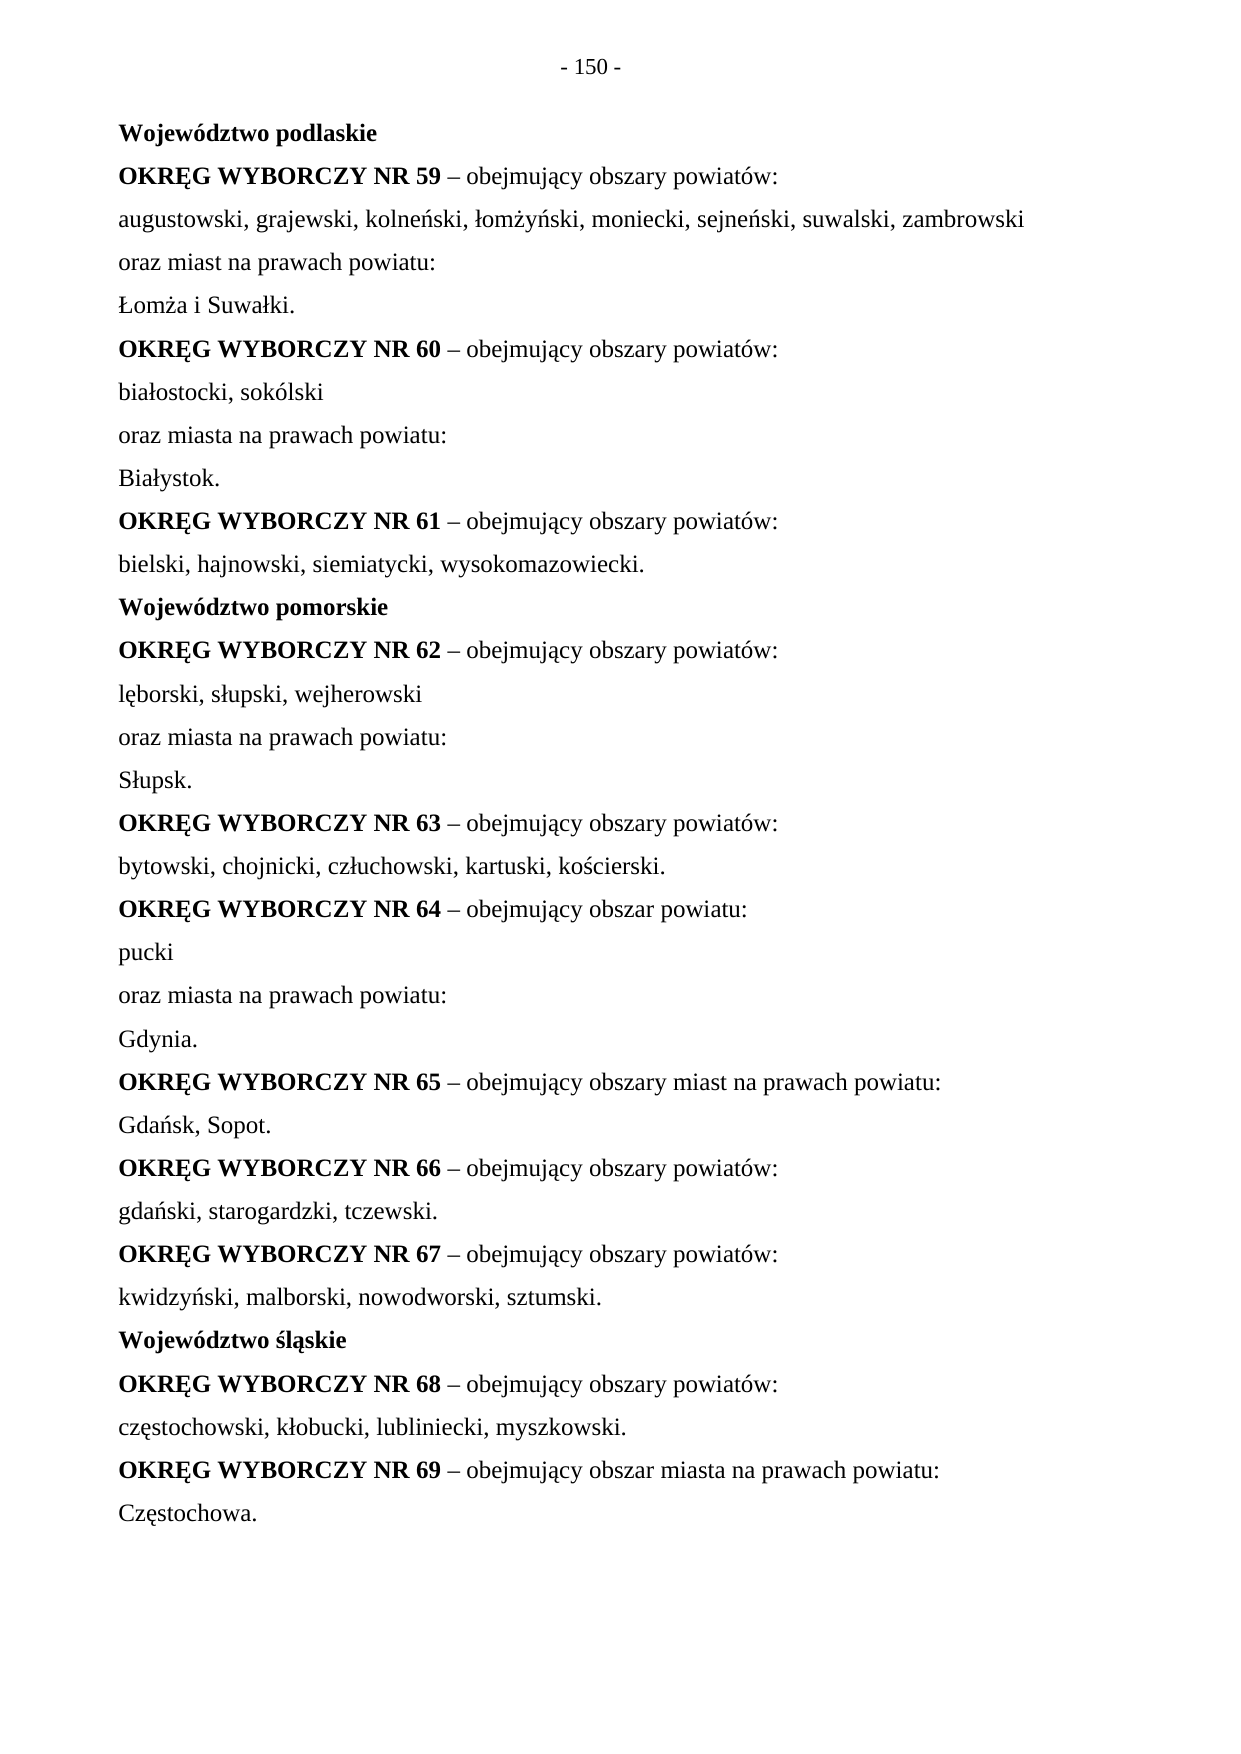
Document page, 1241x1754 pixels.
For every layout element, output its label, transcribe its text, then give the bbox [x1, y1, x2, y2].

text oraz miasta na prawach powiatu: [118, 420, 1122, 449]
text OKRĘG WYBORCZY NR 64 – obejmujący obszar powiatu: [118, 894, 1122, 923]
text częstochowski, kłobucki, lubliniecki, myszkowski. [118, 1412, 1122, 1441]
text Białystok. [118, 463, 1122, 492]
text bytowski, chojnicki, człuchowski, kartuski, kościerski. [118, 851, 1122, 880]
text oraz miast na prawach powiatu: [118, 247, 1122, 276]
text OKRĘG WYBORCZY NR 67 – obejmujący obszary powiatów: [118, 1239, 1122, 1268]
text OKRĘG WYBORCZY NR 62 – obejmujący obszary powiatów: [118, 636, 1122, 664]
text bielski, hajnowski, siemiatycki, wysokomazowiecki. [118, 549, 1122, 578]
text pucki [118, 937, 1122, 966]
text gdański, starogardzki, tczewski. [118, 1196, 1122, 1225]
text Województwo podlaskie [118, 118, 1122, 147]
text oraz miasta na prawach powiatu: [118, 981, 1122, 1009]
text augustowski, grajewski, kolneński, łomżyński, moniecki, sejneński, suwalski, zambrowski [118, 204, 1122, 233]
text lęborski, słupski, wejherowski [118, 679, 1122, 707]
text OKRĘG WYBORCZY NR 61 – obejmujący obszary powiatów: [118, 506, 1122, 535]
text OKRĘG WYBORCZY NR 66 – obejmujący obszary powiatów: [118, 1153, 1122, 1182]
text OKRĘG WYBORCZY NR 69 – obejmujący obszar miasta na prawach powiatu: [118, 1455, 1122, 1484]
text Województwo śląskie [118, 1326, 1122, 1354]
text białostocki, sokólski [118, 377, 1122, 406]
text oraz miasta na prawach powiatu: [118, 722, 1122, 751]
text Gdańsk, Sopot. [118, 1110, 1122, 1139]
text OKRĘG WYBORCZY NR 63 – obejmujący obszary powiatów: [118, 808, 1122, 837]
text Województwo pomorskie [118, 592, 1122, 621]
text OKRĘG WYBORCZY NR 60 – obejmujący obszary powiatów: [118, 334, 1122, 362]
text Gdynia. [118, 1024, 1122, 1052]
text Słupsk. [118, 765, 1122, 794]
text kwidzyński, malborski, nowodworski, sztumski. [118, 1282, 1122, 1311]
text OKRĘG WYBORCZY NR 65 – obejmujący obszary miast na prawach powiatu: [118, 1067, 1122, 1096]
text Częstochowa. [118, 1498, 1122, 1527]
text OKRĘG WYBORCZY NR 68 – obejmujący obszary powiatów: [118, 1369, 1122, 1397]
text OKRĘG WYBORCZY NR 59 – obejmujący obszary powiatów: [118, 161, 1122, 190]
text Łomża i Suwałki. [118, 291, 1122, 319]
